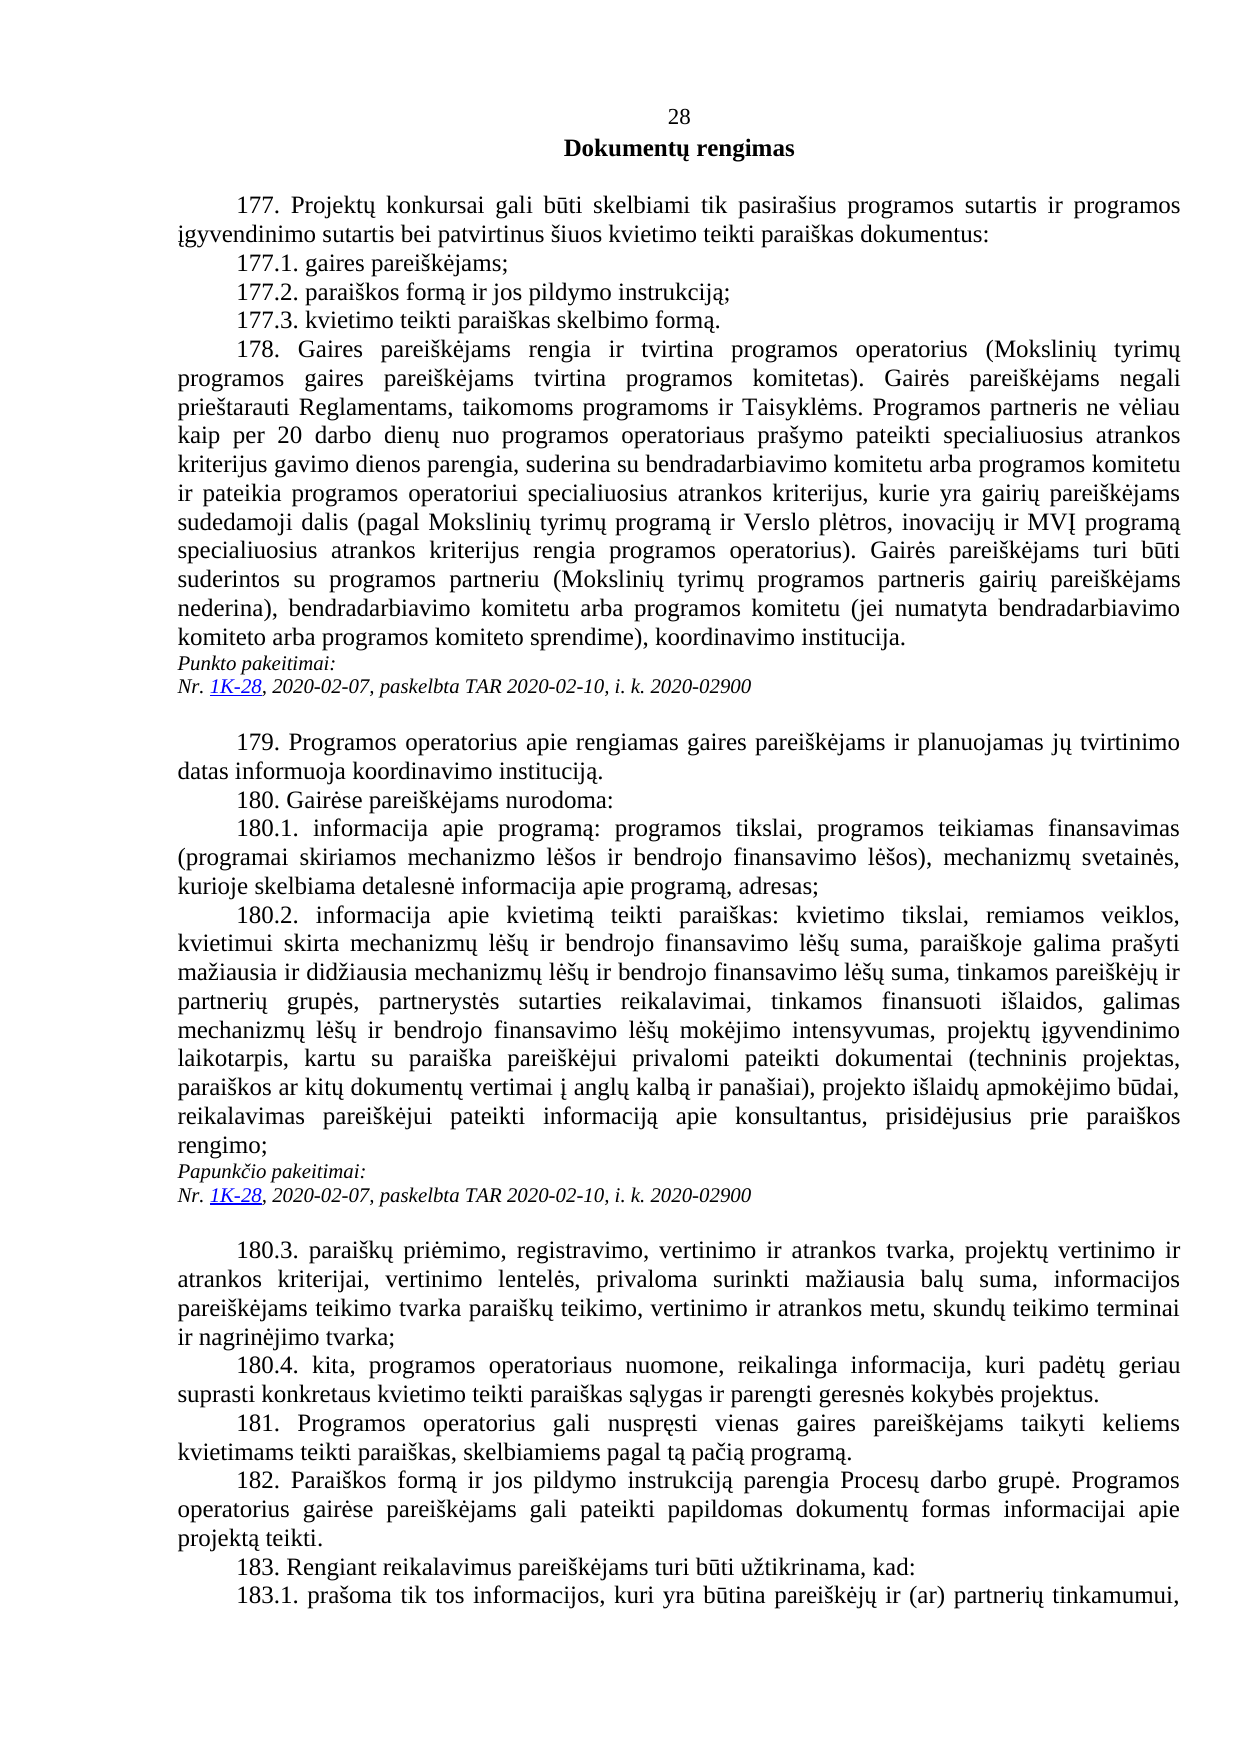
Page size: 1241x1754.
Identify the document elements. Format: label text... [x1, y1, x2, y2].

text 183. Rengiant reikalavimus pareiškėjams turi būti užtikrinama, kad: [177, 1552, 1181, 1580]
text Nr. 1K-28, 2020-02-07, paskelbta TAR 2020-02-10, i. k. 2020-02900 [177, 674, 1181, 698]
text Dokumentų rengimas [177, 133, 1181, 162]
text 183.1. prašoma tik tos informacijos, kuri yra būtina pareiškėjų ir (ar) partnerių tinkamumui, [177, 1580, 1181, 1609]
text 180.1. informacija apie programą: programos tikslai, programos teikiamas finansavimas (programai skiriamos mechanizmo lėšos ir bendrojo finansavimo lėšos), mechanizmų svetainės, kurioje skelbiama detalesnė informacija apie programą, adresas; [177, 813, 1181, 900]
text 180.4. kita, programos operatoriaus nuomone, reikalinga informacija, kuri padėtų geriau suprasti konkretaus kvietimo teikti paraiškas sąlygas ir parengti geresnės kokybės projektus. [177, 1350, 1181, 1408]
text 180.3. paraiškų priėmimo, registravimo, vertinimo ir atrankos tvarka, projektų vertinimo ir atrankos kriterijai, vertinimo lentelės, privaloma surinkti mažiausia balų suma, informacijos pareiškėjams teikimo tvarka paraiškų teikimo, vertinimo ir atrankos metu, skundų teikimo terminai ir nagrinėjimo tvarka; [177, 1235, 1181, 1350]
text 177.1. gaires pareiškėjams; [177, 248, 1181, 277]
text 182. Paraiškos formą ir jos pildymo instrukciją parengia Procesų darbo grupė. Programos operatorius gairėse pareiškėjams gali pateikti papildomas dokumentų formas informacijai apie projektą teikti. [177, 1465, 1181, 1552]
text Punkto pakeitimai: [177, 650, 1181, 674]
text Papunkčio pakeitimai: [177, 1158, 1181, 1183]
text 177. Projektų konkursai gali būti skelbiami tik pasirašius programos sutartis ir programos įgyvendinimo sutartis bei patvirtinus šiuos kvietimo teikti paraiškas dokumentus: [177, 190, 1181, 248]
text 179. Programos operatorius apie rengiamas gaires pareiškėjams ir planuojamas jų tvirtinimo datas informuoja koordinavimo instituciją. [177, 727, 1181, 785]
text 177.3. kvietimo teikti paraiškas skelbimo formą. [177, 305, 1181, 334]
text 178. Gaires pareiškėjams rengia ir tvirtina programos operatorius (Mokslinių tyrimų programos gaires pareiškėjams tvirtina programos komitetas). Gairės pareiškėjams negali prieštarauti Reglamentams, taikomoms programoms ir Taisyklėms. Programos partneris ne vėliau kaip per 20 darbo dienų nuo programos operatoriaus prašymo pateikti specialiuosius atrankos kriterijus gavimo dienos parengia, suderina su bendradarbiavimo komitetu arba programos komitetu ir pateikia programos operatoriui specialiuosius atrankos kriterijus, kurie yra gairių pareiškėjams sudedamoji dalis (pagal Mokslinių tyrimų programą ir Verslo plėtros, inovacijų ir MVĮ programą specialiuosius atrankos kriterijus rengia programos operatorius). Gairės pareiškėjams turi būti suderintos su programos partneriu (Mokslinių tyrimų programos partneris gairių pareiškėjams nederina), bendradarbiavimo komitetu arba programos komitetu (jei numatyta bendradarbiavimo komiteto arba programos komiteto sprendime), koordinavimo institucija. [177, 334, 1181, 650]
text 181. Programos operatorius gali nuspręsti vienas gaires pareiškėjams taikyti keliems kvietimams teikti paraiškas, skelbiamiems pagal tą pačią programą. [177, 1408, 1181, 1465]
text 180. Gairėse pareiškėjams nurodoma: [177, 785, 1181, 813]
text Nr. 1K-28, 2020-02-07, paskelbta TAR 2020-02-10, i. k. 2020-02900 [177, 1183, 1181, 1207]
text 177.2. paraiškos formą ir jos pildymo instrukciją; [177, 277, 1181, 305]
text 180.2. informacija apie kvietimą teikti paraiškas: kvietimo tikslai, remiamos veiklos, kvietimui skirta mechanizmų lėšų ir bendrojo finansavimo lėšų suma, paraiškoje galima prašyti mažiausia ir didžiausia mechanizmų lėšų ir bendrojo finansavimo lėšų suma, tinkamos pareiškėjų ir partnerių grupės, partnerystės sutarties reikalavimai, tinkamos finansuoti išlaidos, galimas mechanizmų lėšų ir bendrojo finansavimo lėšų mokėjimo intensyvumas, projektų įgyvendinimo laikotarpis, kartu su paraiška pareiškėjui privalomi pateikti dokumentai (techninis projektas, paraiškos ar kitų dokumentų vertimai į anglų kalbą ir panašiai), projekto išlaidų apmokėjimo būdai, reikalavimas pareiškėjui pateikti informaciją apie konsultantus, prisidėjusius prie paraiškos rengimo; [177, 900, 1181, 1158]
